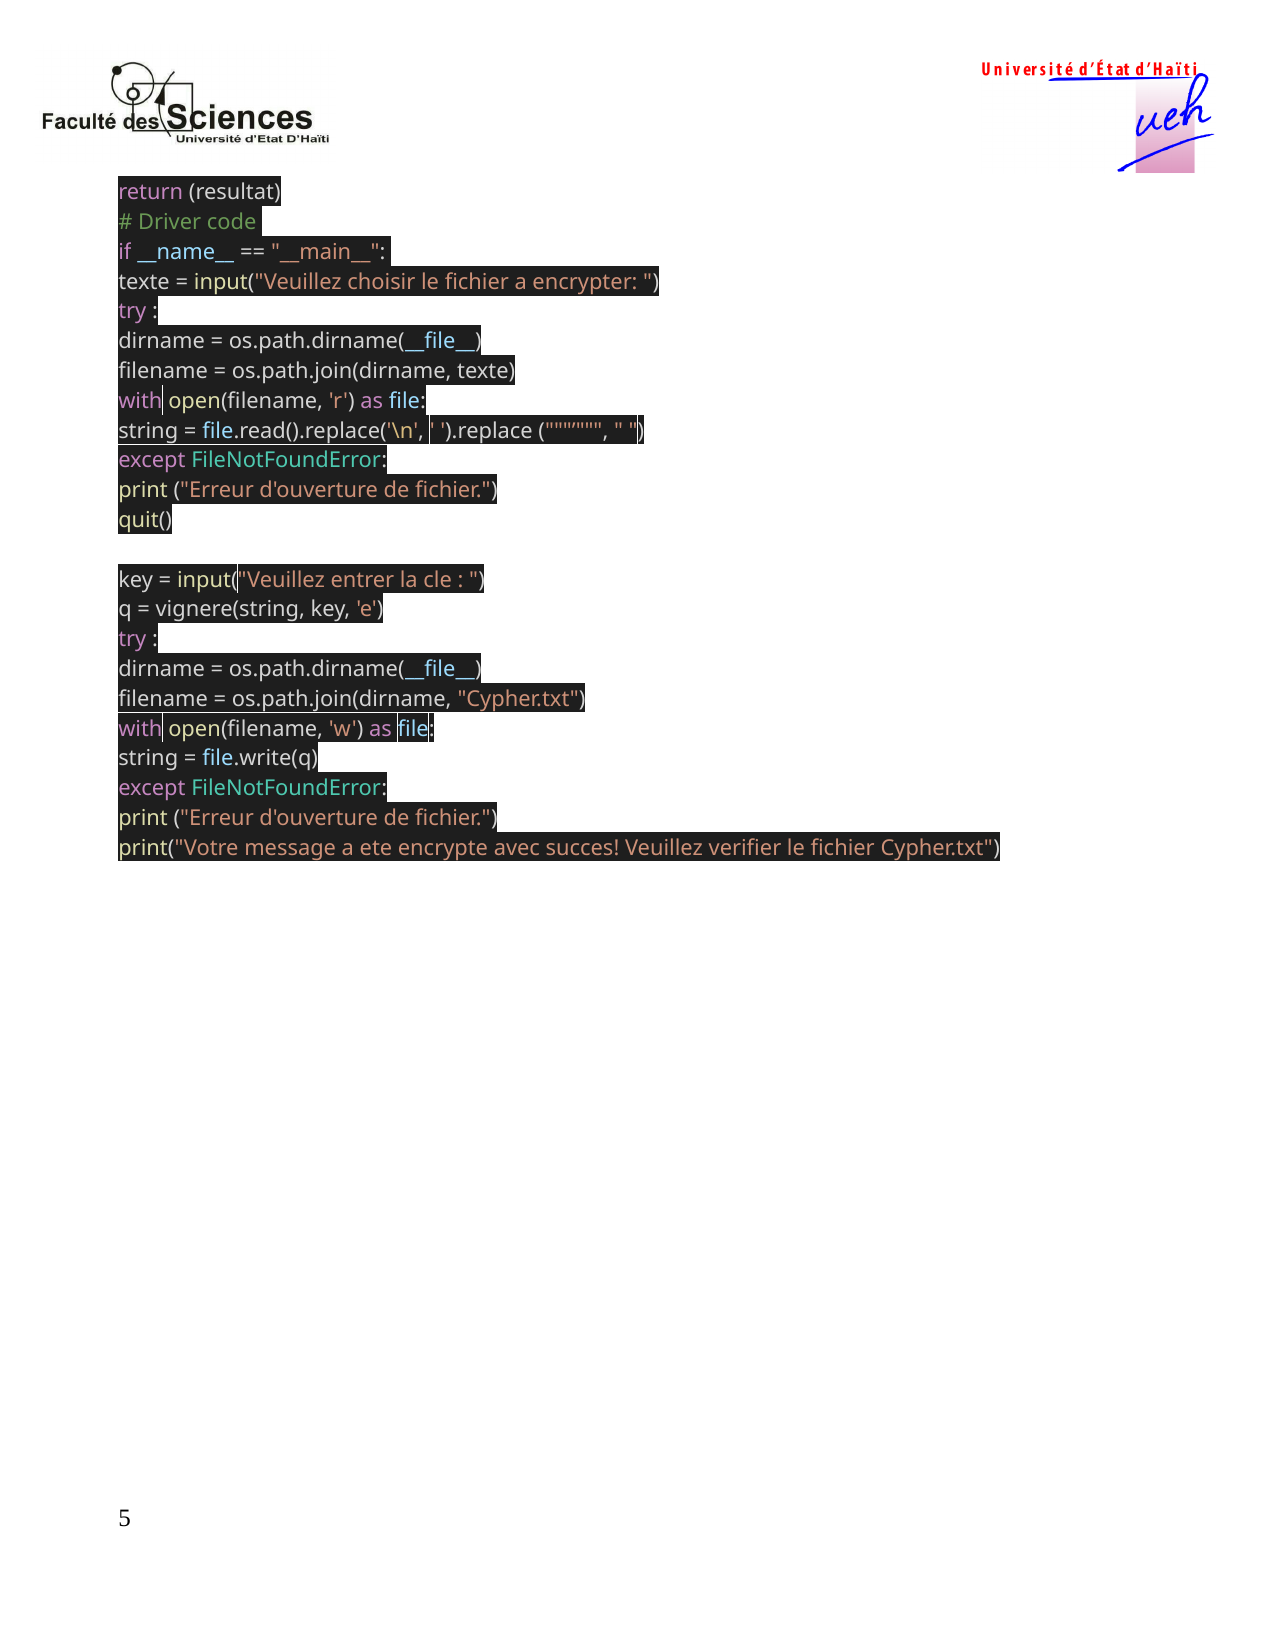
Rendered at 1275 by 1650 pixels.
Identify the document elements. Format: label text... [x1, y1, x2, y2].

text string = file.read().replace('\n', ' ').replace ("""’""", " ") [118, 415, 1157, 444]
text texte = input("Veuillez choisir le fichier a encrypter: ") [118, 266, 1157, 296]
text with open(filename, 'r') as file: [118, 385, 1157, 415]
text filename = os.path.join(dirname, texte) [118, 355, 1157, 385]
text dirname = os.path.dirname(__file__) [118, 653, 1157, 683]
text # Driver code [118, 206, 1157, 236]
text with open(filename, 'w') as file: [118, 712, 1157, 742]
text except FileNotFoundError: [118, 444, 1157, 474]
text if __name__ == "__main__": [118, 236, 1157, 266]
text try : [118, 296, 1157, 325]
text except FileNotFoundError: [118, 772, 1157, 802]
text print ("Erreur d'ouverture de fichier.") [118, 474, 1157, 504]
text print("Votre message a ete encrypte avec succes! Veuillez verifier le fichier Cypher.txt") [118, 832, 1157, 861]
text print ("Erreur d'ouverture de fichier.") [118, 802, 1157, 832]
picture [35, 44, 337, 164]
text string = file.write(q) [118, 742, 1157, 772]
text q = vignere(string, key, 'e') [118, 593, 1157, 623]
text filename = os.path.join(dirname, "Cypher.txt") [118, 683, 1157, 712]
text return (resultat) [118, 176, 1157, 206]
picture [981, 59, 1216, 174]
text key = input("Veuillez entrer la cle : ") [118, 563, 1157, 593]
text try : [118, 623, 1157, 653]
text dirname = os.path.dirname(__file__) [118, 325, 1157, 355]
text quit() [118, 504, 1157, 534]
